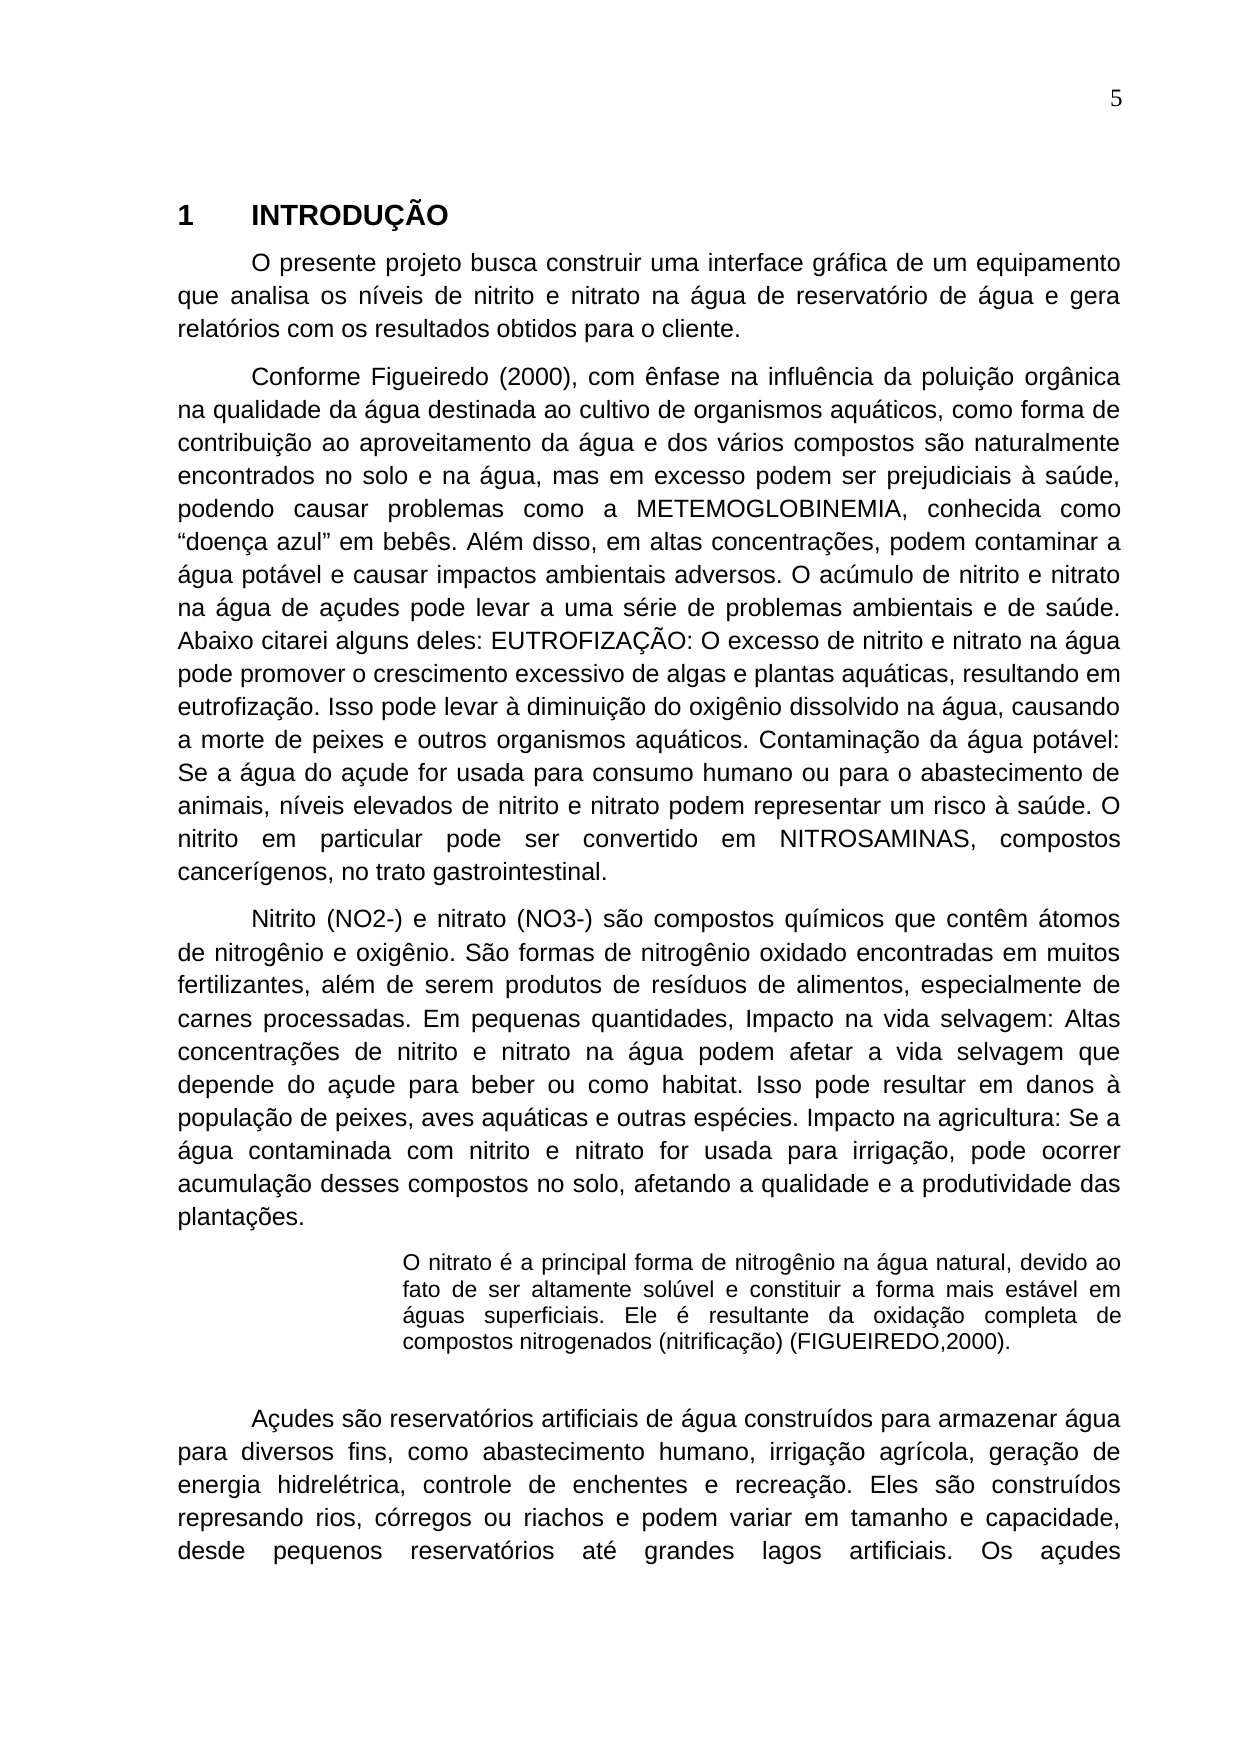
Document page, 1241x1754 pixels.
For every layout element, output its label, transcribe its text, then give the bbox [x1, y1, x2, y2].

text Nitrito (NO2-) e nitrato (NO3-) são compostos químicos que contêm átomos de nitrogênio e oxigênio. São formas de nitrogênio oxidado encontradas em muitos fertilizantes, além de serem produtos de resíduos de alimentos, especialmente de carnes processadas. Em pequenas quantidades, Impacto na vida selvagem: Altas concentrações de nitrito e nitrato na água podem afetar a vida selvagem que depende do açude para beber ou como habitat. Isso pode resultar em danos à população de peixes, aves aquáticas e outras espécies. Impacto na agricultura: Se a água contaminada com nitrito e nitrato for usada para irrigação, pode ocorrer acumulação desses compostos no solo, afetando a qualidade e a produtividade das plantações. [177, 904, 1122, 1230]
text Conforme Figueiredo (2000), com ênfase na influência da poluição orgânica na qualidade da água destinada ao cultivo de organismos aquáticos, como forma de contribuição ao aproveitamento da água e dos vários compostos são naturalmente encontrados no solo e na água, mas em excesso podem ser prejudiciais à saúde, podendo causar problemas como a METEMOGLOBINEMIA, conhecida como “doença azul” em bebês. Além disso, em altas concentrações, podem contaminar a água potável e causar impactos ambientais adversos. O acúmulo de nitrito e nitrato na água de açudes pode levar a uma série de problemas ambientais e de saúde. Abaixo citarei alguns deles: EUTROFIZAÇÃO: O excesso de nitrito e nitrato na água pode promover o crescimento excessivo de algas e plantas aquáticas, resultando em eutrofização. Isso pode levar à diminuição do oxigênio dissolvido na água, causando a morte de peixes e outros organismos aquáticos. Contaminação da água potável: Se a água do açude for usada para consumo humano ou para o abastecimento de animais, níveis elevados de nitrito e nitrato podem representar um risco à saúde. O nitrito em particular pode ser convertido em NITROSAMINAS, compostos cancerígenos, no trato gastrointestinal. [177, 362, 1122, 886]
text O presente projeto busca construir uma interface gráfica de um equipamento que analisa os níveis de nitrito e nitrato na água de reservatório de água e gera relatórios com os resultados obtidos para o cliente. [177, 248, 1122, 343]
text Açudes são reservatórios artificiais de água construídos para armazenar água para diversos fins, como abastecimento humano, irrigação agrícola, geração de energia hidrelétrica, controle de enchentes e recreação. Eles são construídos represando rios, córregos ou riachos e podem variar em tamanho e capacidade, desde pequenos reservatórios até grandes lagos artificiais. Os açudes [177, 1404, 1122, 1564]
subtitle INTRODUÇÃO [177, 198, 1122, 231]
text O nitrato é a principal forma de nitrogênio na água natural, devido ao fato de ser altamente solúvel e constituir a forma mais estável em águas superficiais. Ele é resultante da oxidação completa de compostos nitrogenados (nitrificação) (FIGUEIREDO,2000). [402, 1249, 1122, 1355]
